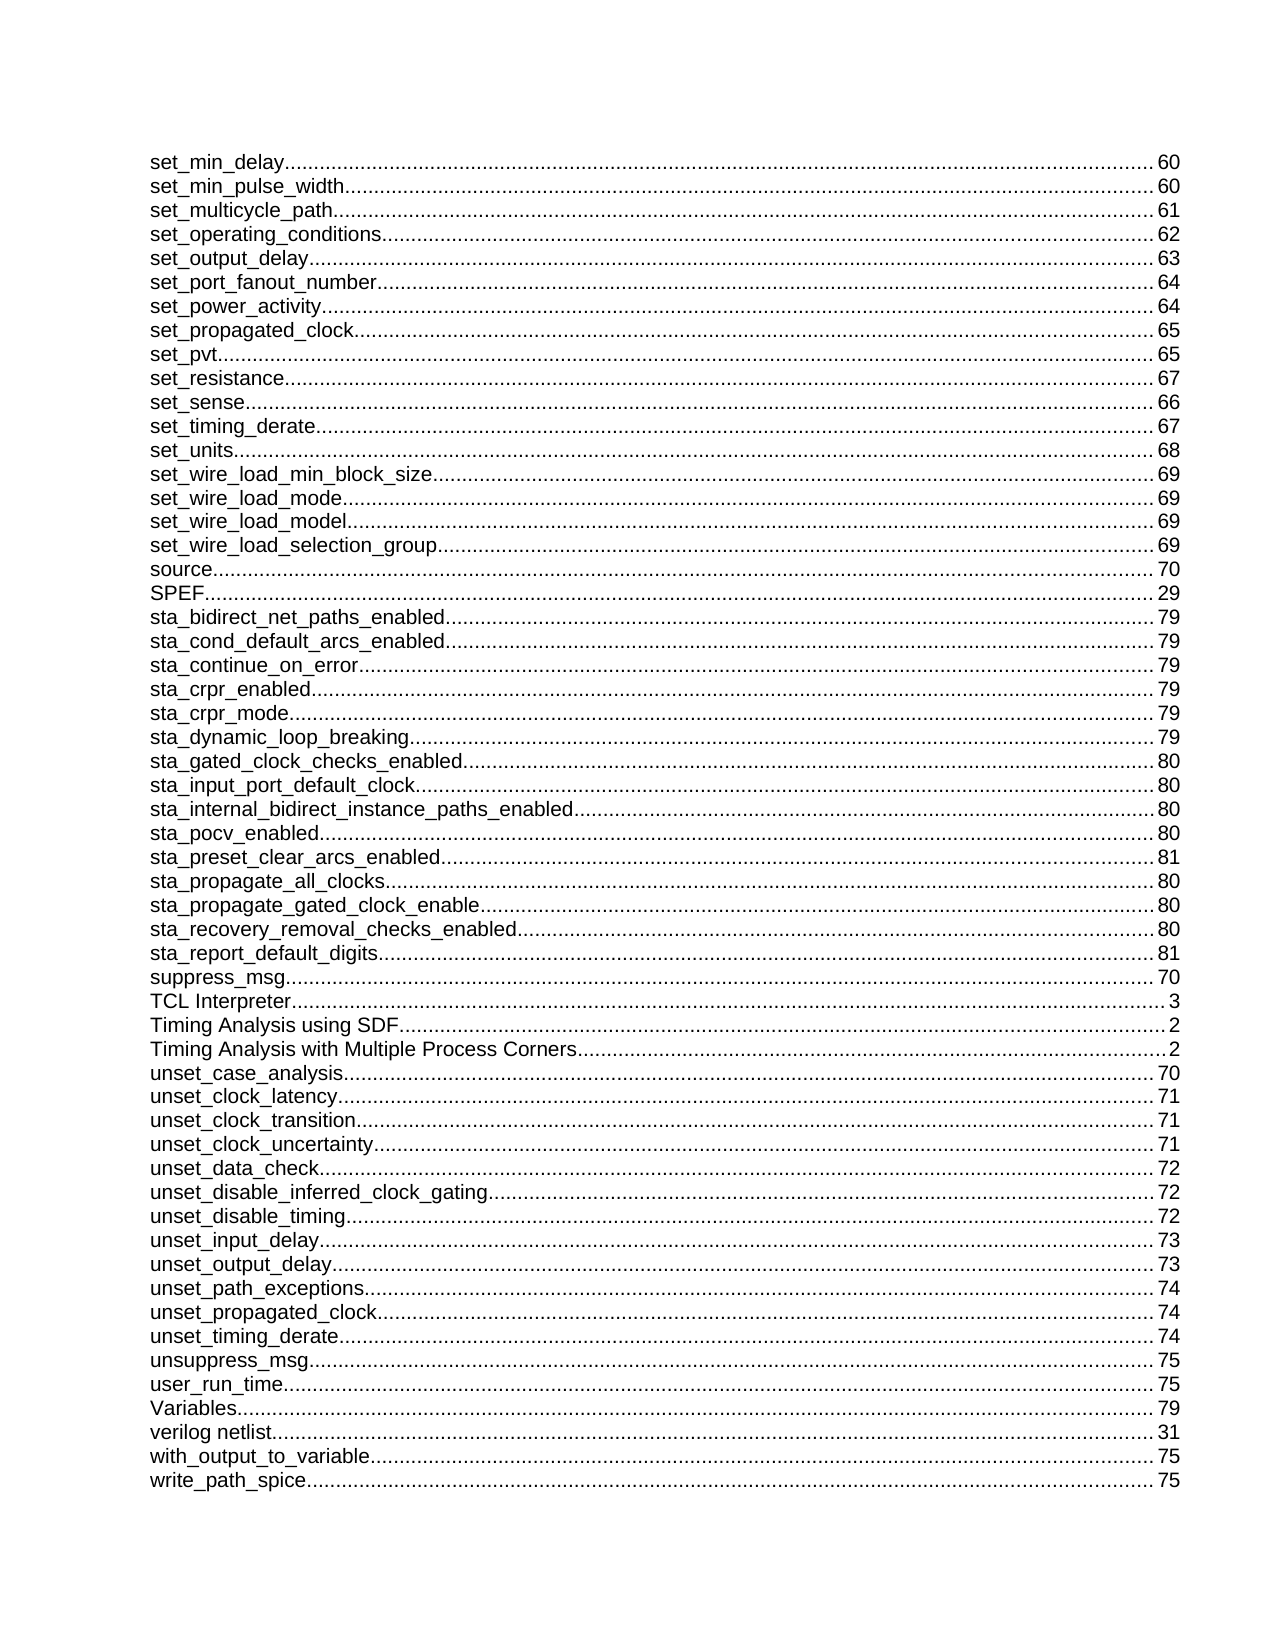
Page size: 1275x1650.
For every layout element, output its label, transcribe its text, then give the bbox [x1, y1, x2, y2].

text unset_propagated_clock 74 [150, 1300, 1180, 1324]
text sta_preset_clear_arcs_enabled 81 [150, 845, 1180, 869]
text set_wire_load_selection_group 69 [150, 533, 1180, 557]
text TCL Interpreter 3 [150, 988, 1180, 1012]
text source 70 [150, 557, 1180, 581]
text unset_timing_derate 74 [150, 1324, 1180, 1348]
text set_multicycle_path 61 [150, 198, 1180, 222]
text sta_cond_default_arcs_enabled 79 [150, 629, 1180, 653]
text set_operating_conditions 62 [150, 222, 1180, 246]
text sta_gated_clock_checks_enabled 80 [150, 749, 1180, 773]
text unset_output_delay 73 [150, 1252, 1180, 1276]
text sta_crpr_mode 79 [150, 701, 1180, 725]
text unset_clock_transition 71 [150, 1108, 1180, 1132]
text sta_internal_bidirect_instance_paths_enabled 80 [150, 797, 1180, 821]
text sta_report_default_digits 81 [150, 941, 1180, 964]
text sta_pocv_enabled 80 [150, 821, 1180, 845]
text unset_disable_timing 72 [150, 1204, 1180, 1228]
text sta_input_port_default_clock 80 [150, 773, 1180, 797]
text sta_continue_on_error 79 [150, 653, 1180, 677]
text unset_disable_inferred_clock_gating 72 [150, 1180, 1180, 1204]
text suppress_msg 70 [150, 964, 1180, 988]
text set_port_fanout_number 64 [150, 270, 1180, 294]
text verilog netlist 31 [150, 1420, 1180, 1444]
text set_timing_derate 67 [150, 413, 1180, 437]
text SPEF 29 [150, 581, 1180, 605]
text sta_bidirect_net_paths_enabled 79 [150, 605, 1180, 629]
text set_wire_load_model 69 [150, 509, 1180, 533]
text set_resistance 67 [150, 366, 1180, 389]
text set_pvt 65 [150, 342, 1180, 366]
text unset_case_analysis 70 [150, 1060, 1180, 1084]
text Variables 79 [150, 1396, 1180, 1420]
text Timing Analysis using SDF 2 [150, 1012, 1180, 1036]
text set_min_pulse_width 60 [150, 174, 1180, 198]
text write_path_spice 75 [150, 1468, 1180, 1492]
text sta_crpr_enabled 79 [150, 677, 1180, 701]
text set_sense 66 [150, 389, 1180, 413]
text set_units 68 [150, 437, 1180, 461]
text sta_dynamic_loop_breaking 79 [150, 725, 1180, 749]
text unset_clock_latency 71 [150, 1084, 1180, 1108]
text set_wire_load_mode 69 [150, 485, 1180, 509]
text unset_input_delay 73 [150, 1228, 1180, 1252]
text with_output_to_variable 75 [150, 1444, 1180, 1468]
text unset_path_exceptions 74 [150, 1276, 1180, 1300]
text unset_clock_uncertainty 71 [150, 1132, 1180, 1156]
text set_output_delay 63 [150, 246, 1180, 270]
text set_power_activity 64 [150, 294, 1180, 318]
text set_min_delay 60 [150, 150, 1180, 174]
text set_propagated_clock 65 [150, 318, 1180, 342]
text set_wire_load_min_block_size 69 [150, 461, 1180, 485]
text unsuppress_msg 75 [150, 1348, 1180, 1372]
text user_run_time 75 [150, 1372, 1180, 1396]
text unset_data_check 72 [150, 1156, 1180, 1180]
text sta_recovery_removal_checks_enabled 80 [150, 917, 1180, 941]
text Timing Analysis with Multiple Process Corners 2 [150, 1036, 1180, 1060]
text sta_propagate_gated_clock_enable 80 [150, 893, 1180, 917]
text sta_propagate_all_clocks 80 [150, 869, 1180, 893]
